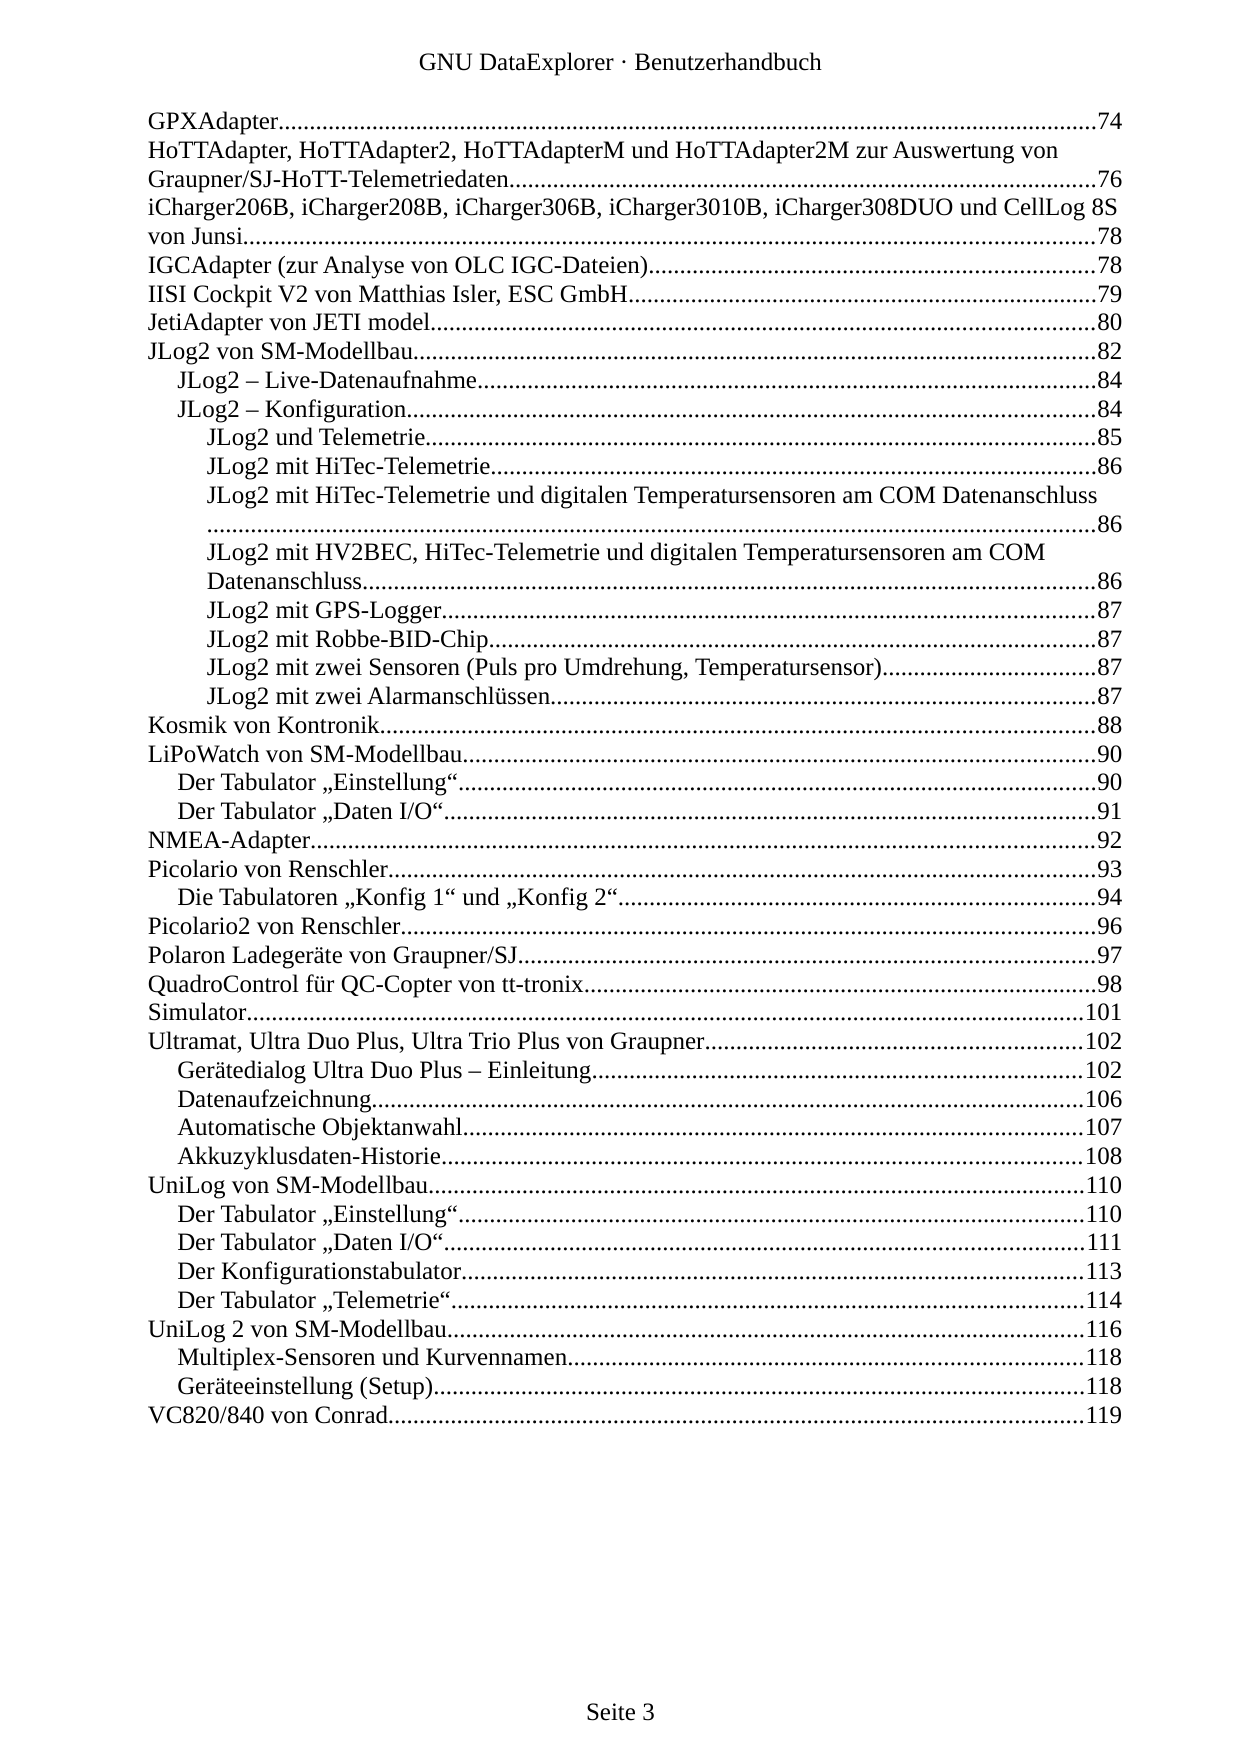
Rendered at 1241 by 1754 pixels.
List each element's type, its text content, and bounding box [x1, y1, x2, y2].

text Der Tabulator „Telemetrie“ 114 [177, 1285, 1122, 1314]
text Der Tabulator „Einstellung“ 110 [177, 1199, 1122, 1227]
text Multiplex-Sensoren und Kurvennamen 118 [177, 1342, 1122, 1371]
text Simulator 101 [148, 997, 1122, 1026]
text UniLog 2 von SM-Modellbau 116 [148, 1314, 1122, 1342]
text Kosmik von Kontronik 88 [148, 710, 1122, 739]
text JLog2 mit GPS-Logger 87 [207, 595, 1122, 624]
text HoTTAdapter, HoTTAdapter2, HoTTAdapterM und HoTTAdapter2M zur Auswertung von Graupner/SJ-HoTT-Telemetriedaten 76 [148, 135, 1122, 192]
text GPXAdapter 74 [148, 106, 1122, 135]
text Geräteeinstellung (Setup) 118 [177, 1371, 1122, 1400]
text Ultramat, Ultra Duo Plus, Ultra Trio Plus von Graupner 102 [148, 1026, 1122, 1055]
text Gerätedialog Ultra Duo Plus – Einleitung 102 [177, 1055, 1122, 1084]
text LiPoWatch von SM-Modellbau 90 [148, 739, 1122, 767]
text Picolario2 von Renschler 96 [148, 911, 1122, 940]
text Der Tabulator „Daten I/O“ 91 [177, 796, 1122, 825]
text Picolario von Renschler 93 [148, 854, 1122, 882]
text JLog2 mit HiTec-Telemetrie und digitalen Temperatursensoren am COM Datenanschluss 86 [207, 480, 1122, 537]
text JLog2 mit HiTec-Telemetrie 86 [207, 451, 1122, 480]
text NMEA-Adapter 92 [148, 825, 1122, 854]
text JLog2 und Telemetrie 85 [207, 422, 1122, 451]
text JLog2 mit zwei Alarmanschlüssen 87 [207, 681, 1122, 710]
text Die Tabulatoren „Konfig 1“ und „Konfig 2“ 94 [177, 882, 1122, 911]
text Akkuzyklusdaten-Historie 108 [177, 1141, 1122, 1170]
text QuadroControl für QC-Copter von tt-tronix 98 [148, 969, 1122, 997]
text JLog2 von SM-Modellbau 82 [148, 336, 1122, 365]
text JLog2 mit zwei Sensoren (Puls pro Umdrehung, Temperatursensor) 87 [207, 652, 1122, 681]
text JLog2 mit HV2BEC, HiTec-Telemetrie und digitalen Temperatursensoren am COM Datenanschluss 86 [207, 537, 1122, 595]
text JLog2 – Live-Datenaufnahme 84 [177, 365, 1122, 394]
text VC820/840 von Conrad 119 [148, 1400, 1122, 1429]
text JetiAdapter von JETI model 80 [148, 307, 1122, 336]
text Datenaufzeichnung 106 [177, 1084, 1122, 1112]
text IISI Cockpit V2 von Matthias Isler, ESC GmbH 79 [148, 279, 1122, 307]
text Der Tabulator „Einstellung“ 90 [177, 767, 1122, 796]
text Polaron Ladegeräte von Graupner/SJ 97 [148, 940, 1122, 969]
text Der Tabulator „Daten I/O“ 111 [177, 1227, 1122, 1256]
text Automatische Objektanwahl 107 [177, 1112, 1122, 1141]
text Der Konfigurationstabulator 113 [177, 1256, 1122, 1285]
text JLog2 mit Robbe-BID-Chip 87 [207, 624, 1122, 652]
text JLog2 – Konfiguration 84 [177, 394, 1122, 422]
text iCharger206B, iCharger208B, iCharger306B, iCharger3010B, iCharger308DUO und CellLog 8S von Junsi 78 [148, 192, 1122, 250]
text UniLog von SM-Modellbau 110 [148, 1170, 1122, 1199]
text IGCAdapter (zur Analyse von OLC IGC-Dateien) 78 [148, 250, 1122, 279]
